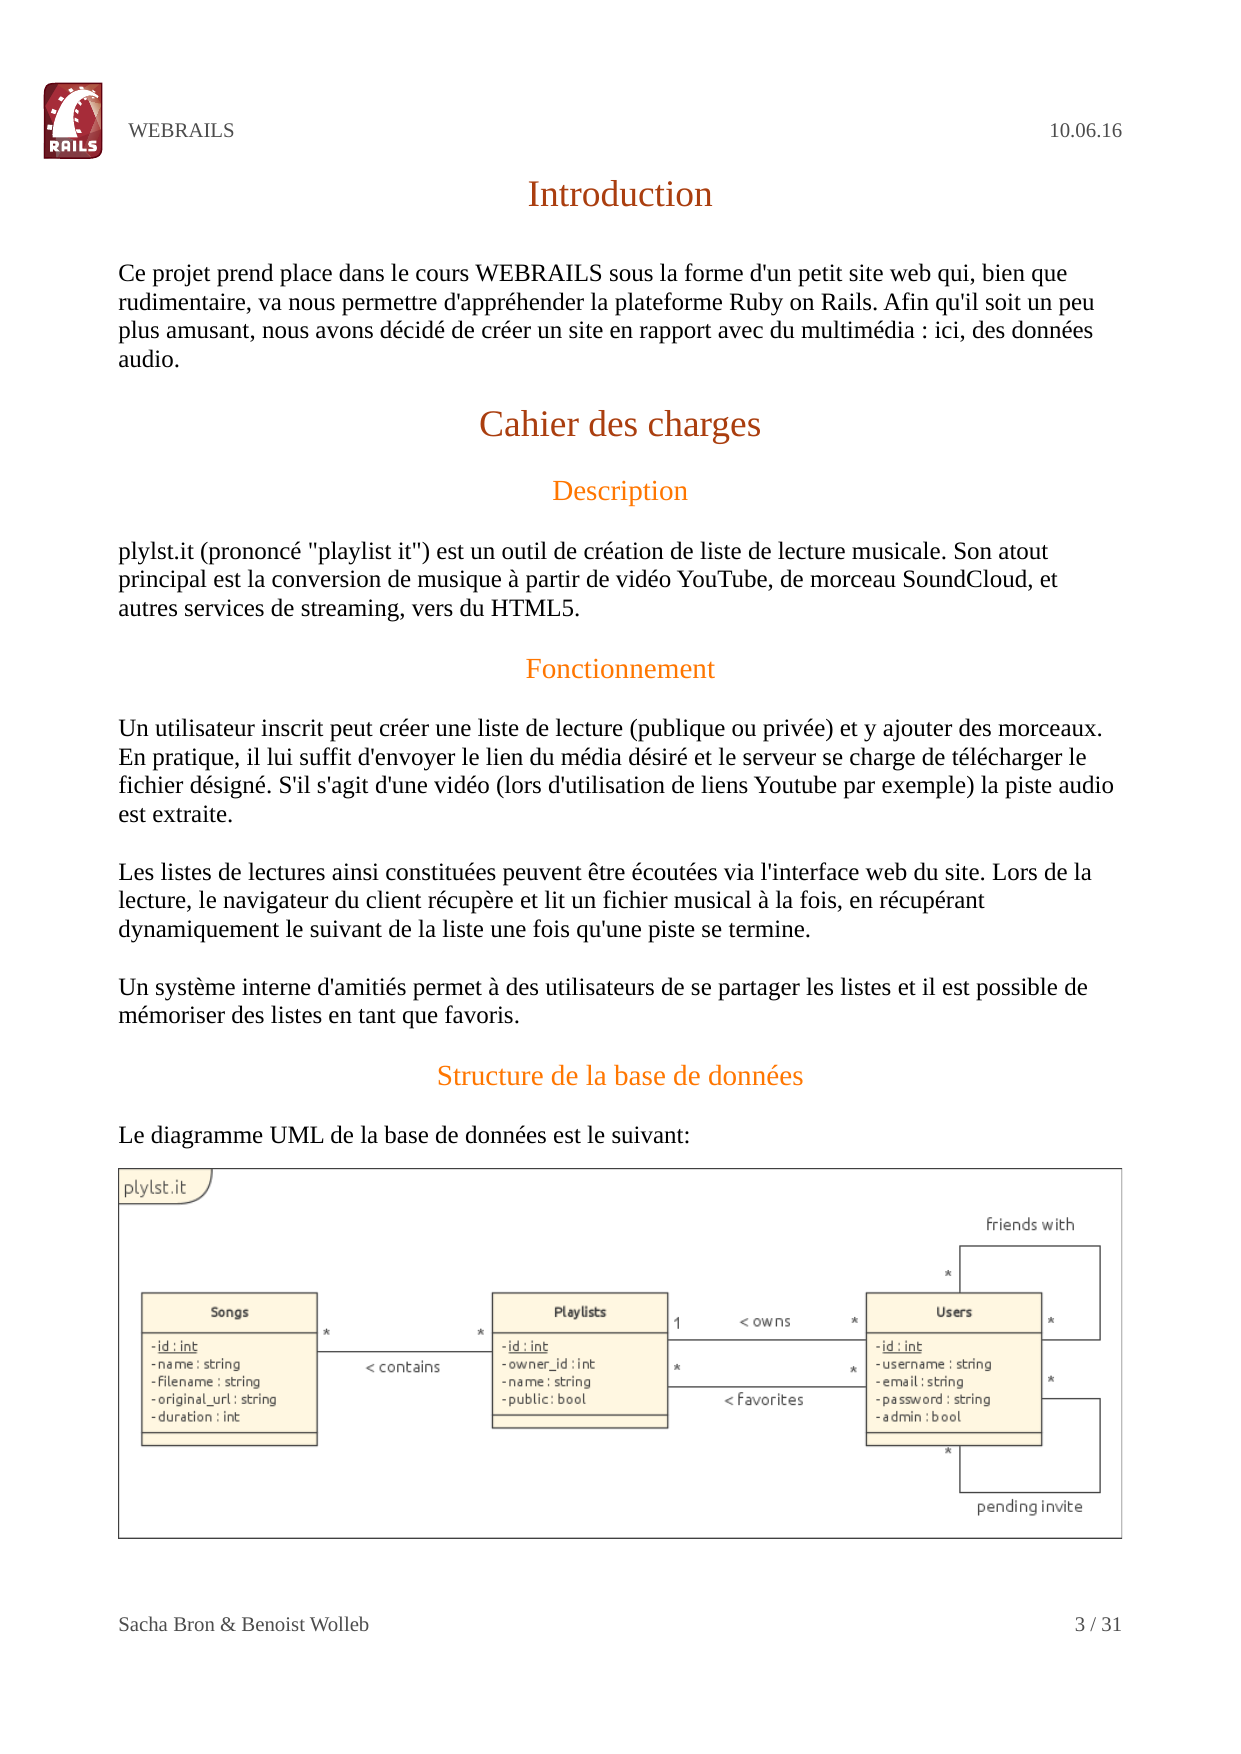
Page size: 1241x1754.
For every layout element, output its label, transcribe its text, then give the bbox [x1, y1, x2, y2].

text Ce projet prend place dans le cours WEBRAILS sous la forme d'un petit site web qui, bien que rudimentaire, va nous permettre d'appréhender la plateforme Ruby on Rails. Afin qu'il soit un peu plus amusant, nous avons décidé de créer un site en rapport avec du multimédia : ici, des données audio. [118, 258, 1122, 373]
text plylst.it (prononcé "playlist it") est un outil de création de liste de lecture musicale. Son atout principal est la conversion de musique à partir de vidéo YouTube, de morceau SoundCloud, et autres services de streaming, vers du HTML5. [118, 536, 1122, 622]
subtitle Cahier des charges [118, 402, 1122, 445]
subtitle Introduction [118, 172, 1122, 215]
text Un système interne d'amitiés permet à des utilisateurs de se partager les listes et il est possible de mémoriser des listes en tant que favoris. [118, 972, 1122, 1029]
text Les listes de lectures ainsi constituées peuvent être écoutées via l'interface web du site. Lors de la lecture, le navigateur du client récupère et lit un fichier musical à la fois, en récupérant dynamiquement le suivant de la liste une fois qu'une piste se termine. [118, 857, 1122, 943]
picture [118, 1168, 1123, 1539]
subtitle Fonctionnement [118, 651, 1122, 684]
text Un utilisateur inscrit peut créer une liste de lecture (publique ou privée) et y ajouter des morceaux. En pratique, il lui suffit d'envoyer le lien du média désiré et le serveur se charge de télécharger le fichier désigné. S'il s'agit d'une vidéo (lors d'utilisation de liens Youtube par exemple) la piste audio est extraite. [118, 713, 1122, 828]
subtitle Structure de la base de données [118, 1058, 1122, 1092]
text Le diagramme UML de la base de données est le suivant: [118, 1120, 1122, 1149]
subtitle Description [118, 473, 1122, 507]
